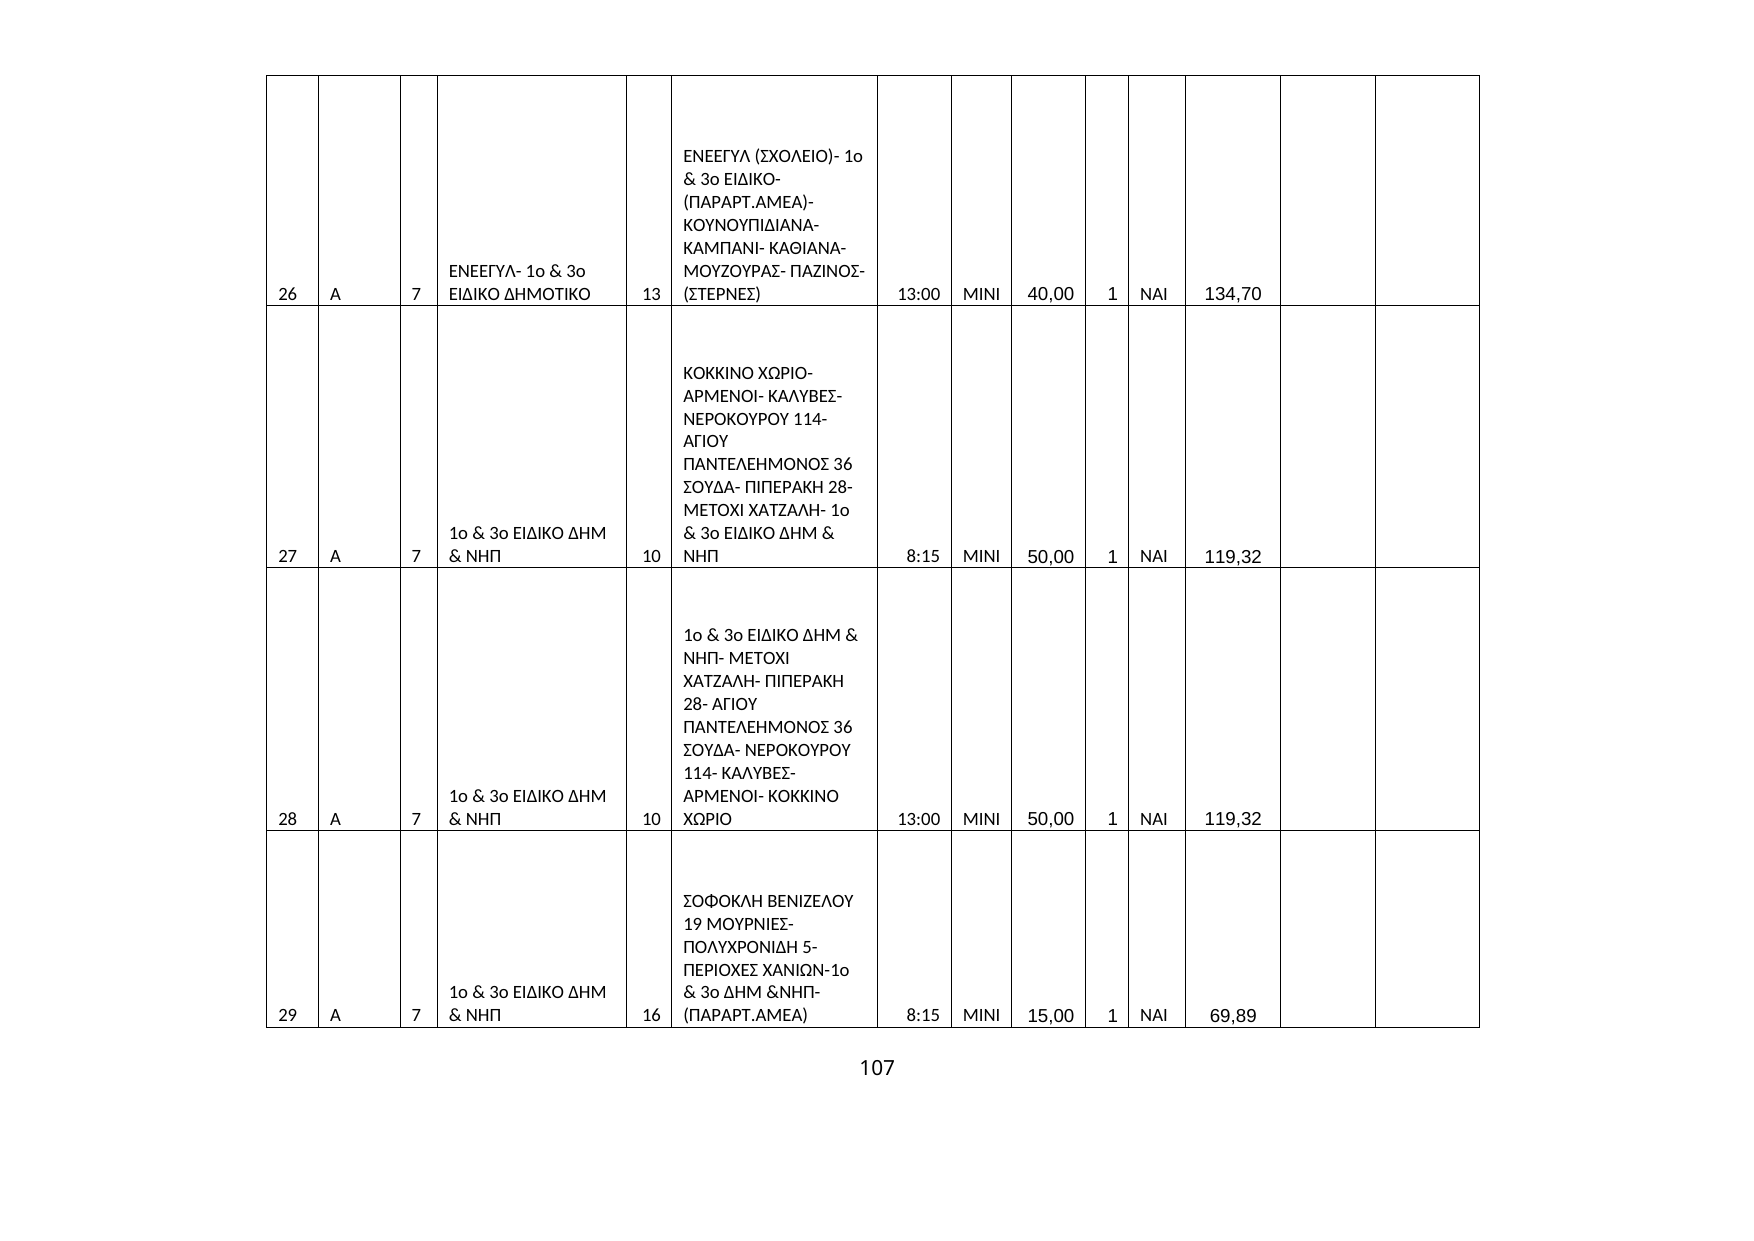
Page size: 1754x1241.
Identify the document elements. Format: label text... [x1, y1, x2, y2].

table_cell [1480, 830, 1487, 1027]
table_cell 1 [1086, 76, 1128, 305]
table_cell 1 [1086, 306, 1128, 567]
table_cell [1281, 831, 1375, 1027]
table_cell 28 [267, 568, 318, 830]
table_cell [1376, 831, 1479, 1027]
table_cell Α [319, 568, 400, 830]
table_cell 10 [627, 306, 671, 567]
table_cell 50,00 [1012, 306, 1085, 567]
table_cell ΝΑΙ [1129, 76, 1185, 305]
table_cell ΚΟΚΚΙΝΟ ΧΩΡΙΟ- ΑΡΜΕΝΟΙ- ΚΑΛΥΒΕΣ- ΝΕΡΟΚΟΥΡΟΥ 114- ΑΓΙΟΥ ΠΑΝΤΕΛΕΗΜΟΝΟΣ 36 ΣΟΥΔΑ- ΠΙΠΕΡΑΚΗ 28- ΜΕΤΟΧΙ ΧΑΤΖΑΛΗ- 1ο & 3ο ΕΙΔΙΚΟ ΔΗΜ & ΝΗΠ [672, 306, 877, 567]
table_cell 26 [267, 76, 318, 305]
table_cell 1ο & 3ο ΕΙΔΙΚΟ ΔΗΜ & ΝΗΠ [438, 306, 626, 567]
table_cell 1ο & 3ο ΕΙΔΙΚΟ ΔΗΜ & ΝΗΠ- ΜΕΤΟΧΙ ΧΑΤΖΑΛΗ- ΠΙΠΕΡΑΚΗ 28- ΑΓΙΟΥ ΠΑΝΤΕΛΕΗΜΟΝΟΣ 36 ΣΟΥΔΑ- ΝΕΡΟΚΟΥΡΟΥ 114- ΚΑΛΥΒΕΣ- ΑΡΜΕΝΟΙ- ΚΟΚΚΙΝΟ ΧΩΡΙΟ [672, 568, 877, 830]
table_cell 7 [401, 568, 437, 830]
table_cell 7 [401, 306, 437, 567]
table_cell 13:00 [878, 568, 951, 830]
table_cell ΝΑΙ [1129, 306, 1185, 567]
table_cell [1281, 568, 1375, 830]
table_cell 69,89 [1186, 831, 1280, 1027]
table_cell ΣΟΦΟΚΛΗ ΒΕΝΙΖΕΛΟΥ 19 ΜΟΥΡΝΙΕΣ- ΠΟΛΥΧΡΟΝΙΔΗ 5-ΠΕΡΙΟΧΕΣ ΧΑΝΙΩΝ-1ο & 3ο ΔΗΜ &ΝΗΠ- (ΠΑΡΑΡΤ.ΑΜΕΑ) [672, 831, 877, 1027]
table_cell 119,32 [1186, 568, 1280, 830]
table_cell 27 [267, 306, 318, 567]
table_cell 7 [401, 76, 437, 305]
table_cell 15,00 [1012, 831, 1085, 1027]
table_cell Α [319, 831, 400, 1027]
table_cell 8:15 [878, 306, 951, 567]
table_cell 16 [627, 831, 671, 1027]
table_cell Α [319, 306, 400, 567]
table_cell 134,70 [1186, 76, 1280, 305]
table_cell ΕΝΕΕΓΥΛ (ΣΧΟΛΕΙΟ)- 1ο & 3ο ΕΙΔΙΚΟ- (ΠΑΡΑΡΤ.ΑΜΕΑ)-ΚΟΥΝΟΥΠΙΔΙΑΝΑ- ΚΑΜΠΑΝΙ- ΚΑΘΙΑΝΑ- ΜΟΥΖΟΥΡΑΣ- ΠΑΖΙΝΟΣ-(ΣΤΕΡΝΕΣ) [672, 76, 877, 305]
table_cell [1281, 76, 1375, 305]
table_cell [1480, 75, 1487, 305]
table_cell [1480, 567, 1487, 830]
table_cell ΕΝΕΕΓΥΛ- 1ο & 3ο ΕΙΔΙΚΟ ΔΗΜΟΤΙΚΟ [438, 76, 626, 305]
table_cell 1ο & 3ο ΕΙΔΙΚΟ ΔΗΜ & ΝΗΠ [438, 831, 626, 1027]
table_cell 13 [627, 76, 671, 305]
table_cell 40,00 [1012, 76, 1085, 305]
table_cell 10 [627, 568, 671, 830]
table_cell 1 [1086, 568, 1128, 830]
table_cell ΝΑΙ [1129, 831, 1185, 1027]
table_cell [1480, 305, 1487, 567]
table_cell 29 [267, 831, 318, 1027]
table_cell [1281, 306, 1375, 567]
table_cell 1ο & 3ο ΕΙΔΙΚΟ ΔΗΜ & ΝΗΠ [438, 568, 626, 830]
table_cell ΝΑΙ [1129, 568, 1185, 830]
table_cell 1 [1086, 831, 1128, 1027]
table_cell [1376, 76, 1479, 305]
table_cell [1376, 568, 1479, 830]
table_cell MINI [952, 568, 1011, 830]
table_cell 119,32 [1186, 306, 1280, 567]
table_cell 8:15 [878, 831, 951, 1027]
table_cell 13:00 [878, 76, 951, 305]
table_cell [1376, 306, 1479, 567]
table_cell MINI [952, 831, 1011, 1027]
table_cell MINI [952, 306, 1011, 567]
table_cell Α [319, 76, 400, 305]
table_cell 7 [401, 831, 437, 1027]
table_cell 50,00 [1012, 568, 1085, 830]
table_cell MINI [952, 76, 1011, 305]
